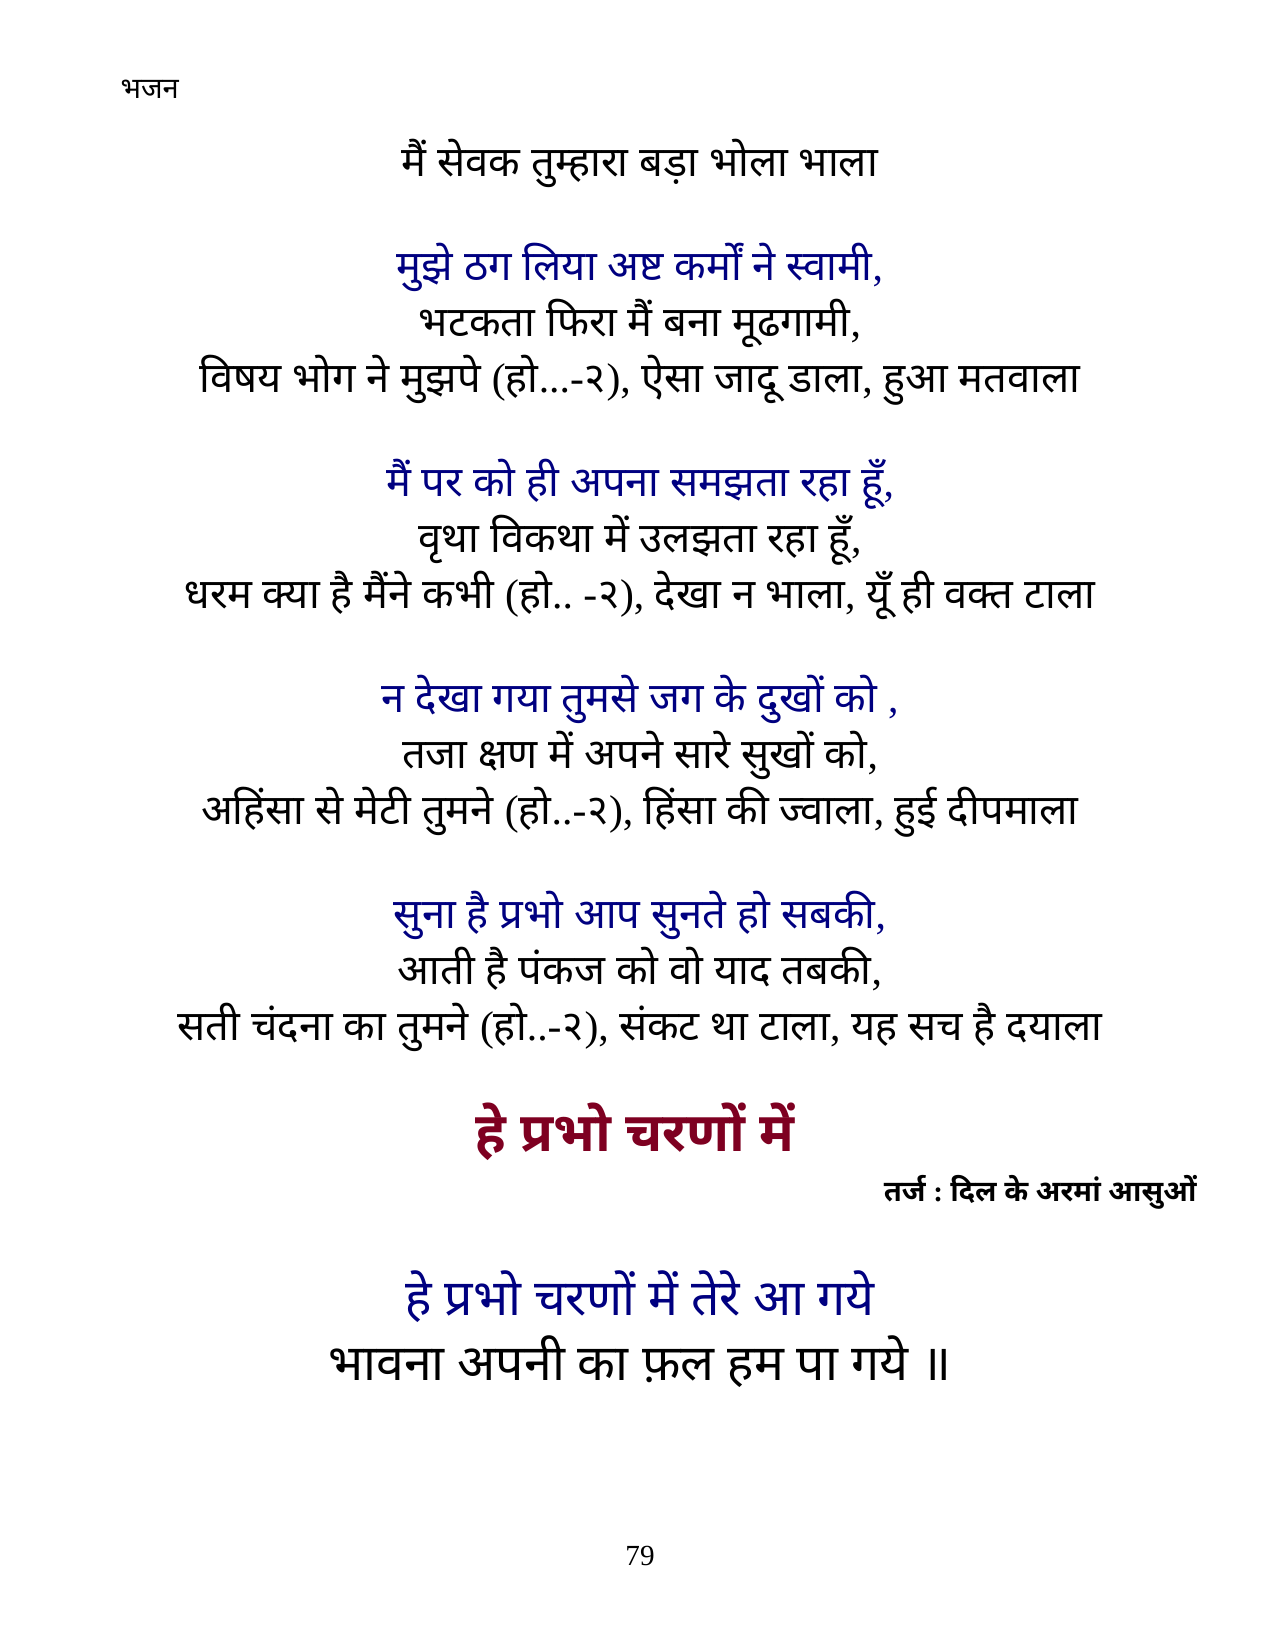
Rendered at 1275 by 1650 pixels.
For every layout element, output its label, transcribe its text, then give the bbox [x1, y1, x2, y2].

text विषय भोग ने मुझपे (हो...-२), ऐसा जादू डाला, हुआ मतवाला [83, 353, 1196, 409]
text न देखा गया तुमसे जग के दुखों को , [83, 673, 1196, 729]
text धरम क्या है मैंने कभी (हो.. -२), देखा न भाला, यूँ ही वक्त टाला [83, 569, 1196, 626]
text मैं पर को ही अपना समझता रहा हूँ, [83, 457, 1196, 513]
text मुझे ठग लिया अष्ट कर्मों ने स्वामी, [83, 241, 1196, 297]
text भटकता फिरा मैं बना मूढगामी, [83, 297, 1196, 353]
text हे प्रभो चरणों में तेरे आ गये [83, 1271, 1196, 1336]
text आती है पंकज को वो याद तबकी, [83, 946, 1196, 1002]
text तर्ज : दिल के अरमां आसुओं [83, 1174, 1196, 1213]
text सुना है प्रभो आप सुनते हो सबकी, [83, 889, 1196, 946]
text भावना अपनी का फ़ल हम पा गये ॥ [83, 1336, 1196, 1401]
text मैं सेवक तुम्हारा बड़ा भोला भाला [83, 139, 1196, 193]
text सती चंदना का तुमने (हो..-२), संकट था टाला, यह सच है दयाला [83, 1002, 1196, 1058]
text तजा क्षण में अपने सारे सुखों को, [83, 729, 1196, 786]
text अहिंसा से मेटी तुमने (हो..-२), हिंसा की ज्वाला, हुई दीपमाला [83, 786, 1196, 842]
text हे प्रभो चरणों में [83, 1103, 1196, 1174]
text वृथा विकथा में उलझता रहा हूँ, [83, 513, 1196, 569]
